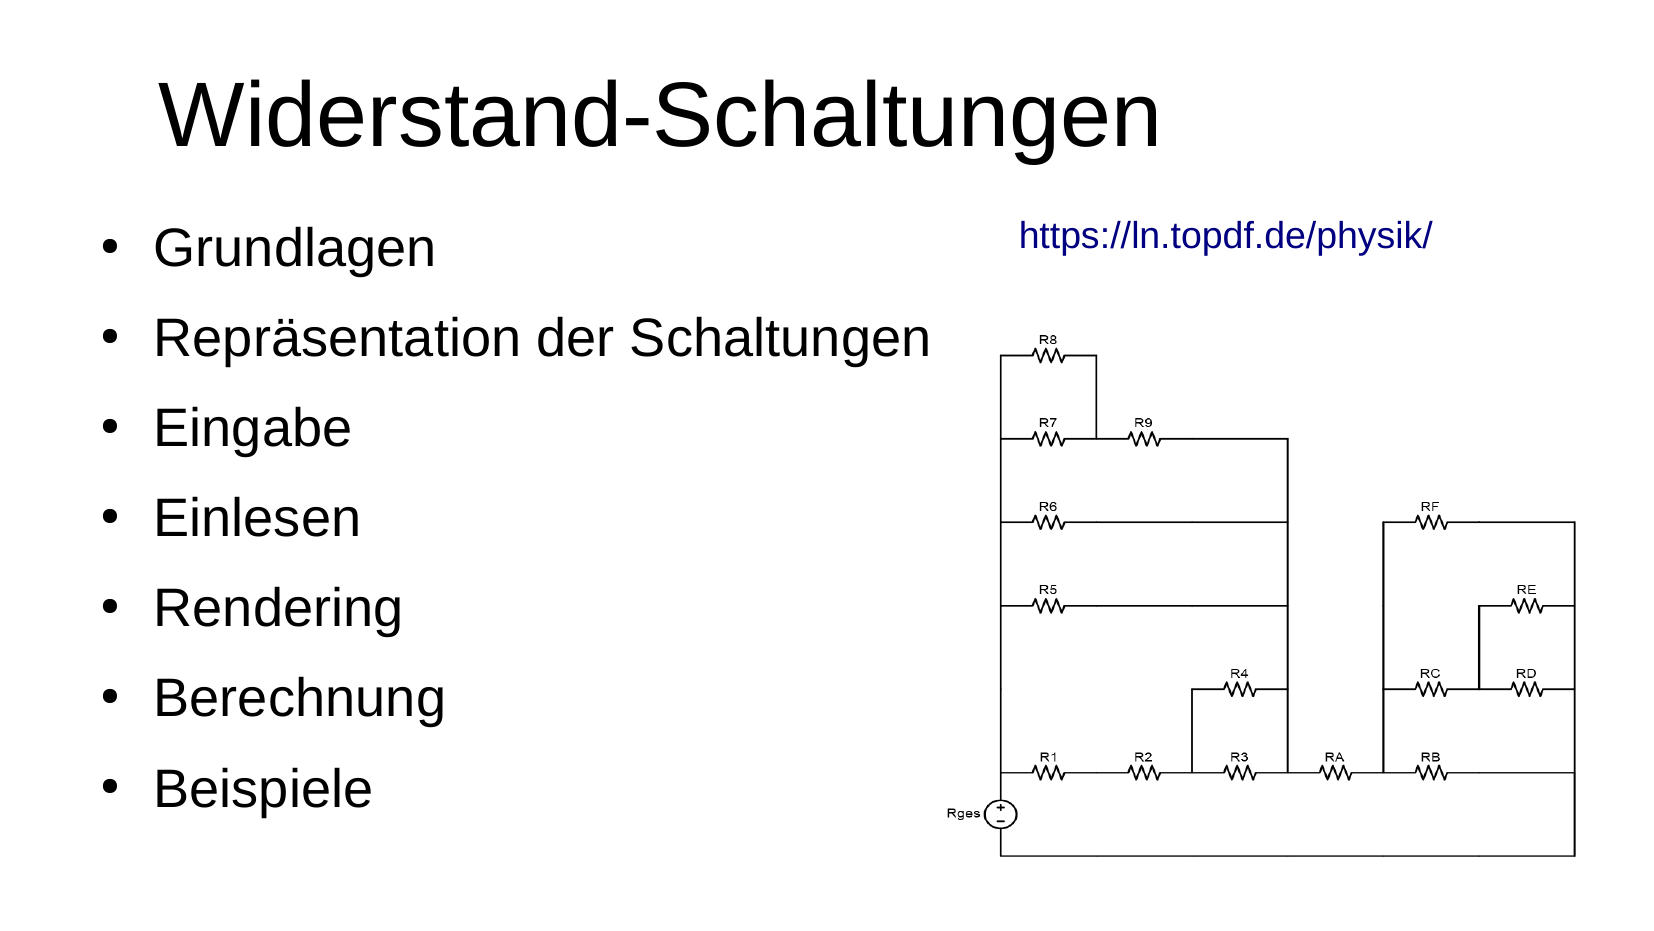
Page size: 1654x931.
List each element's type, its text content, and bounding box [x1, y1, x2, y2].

title Widerstand-Schaltungen [82, 37, 1241, 193]
list Grundlagen Repräsentation der Schaltungen Eingabe Einlesen Rendering Berechnung Beispiele [82, 217, 1152, 886]
text_box https://ln.topdf.de/physik/ [1003, 206, 1576, 277]
picture [944, 324, 1576, 857]
